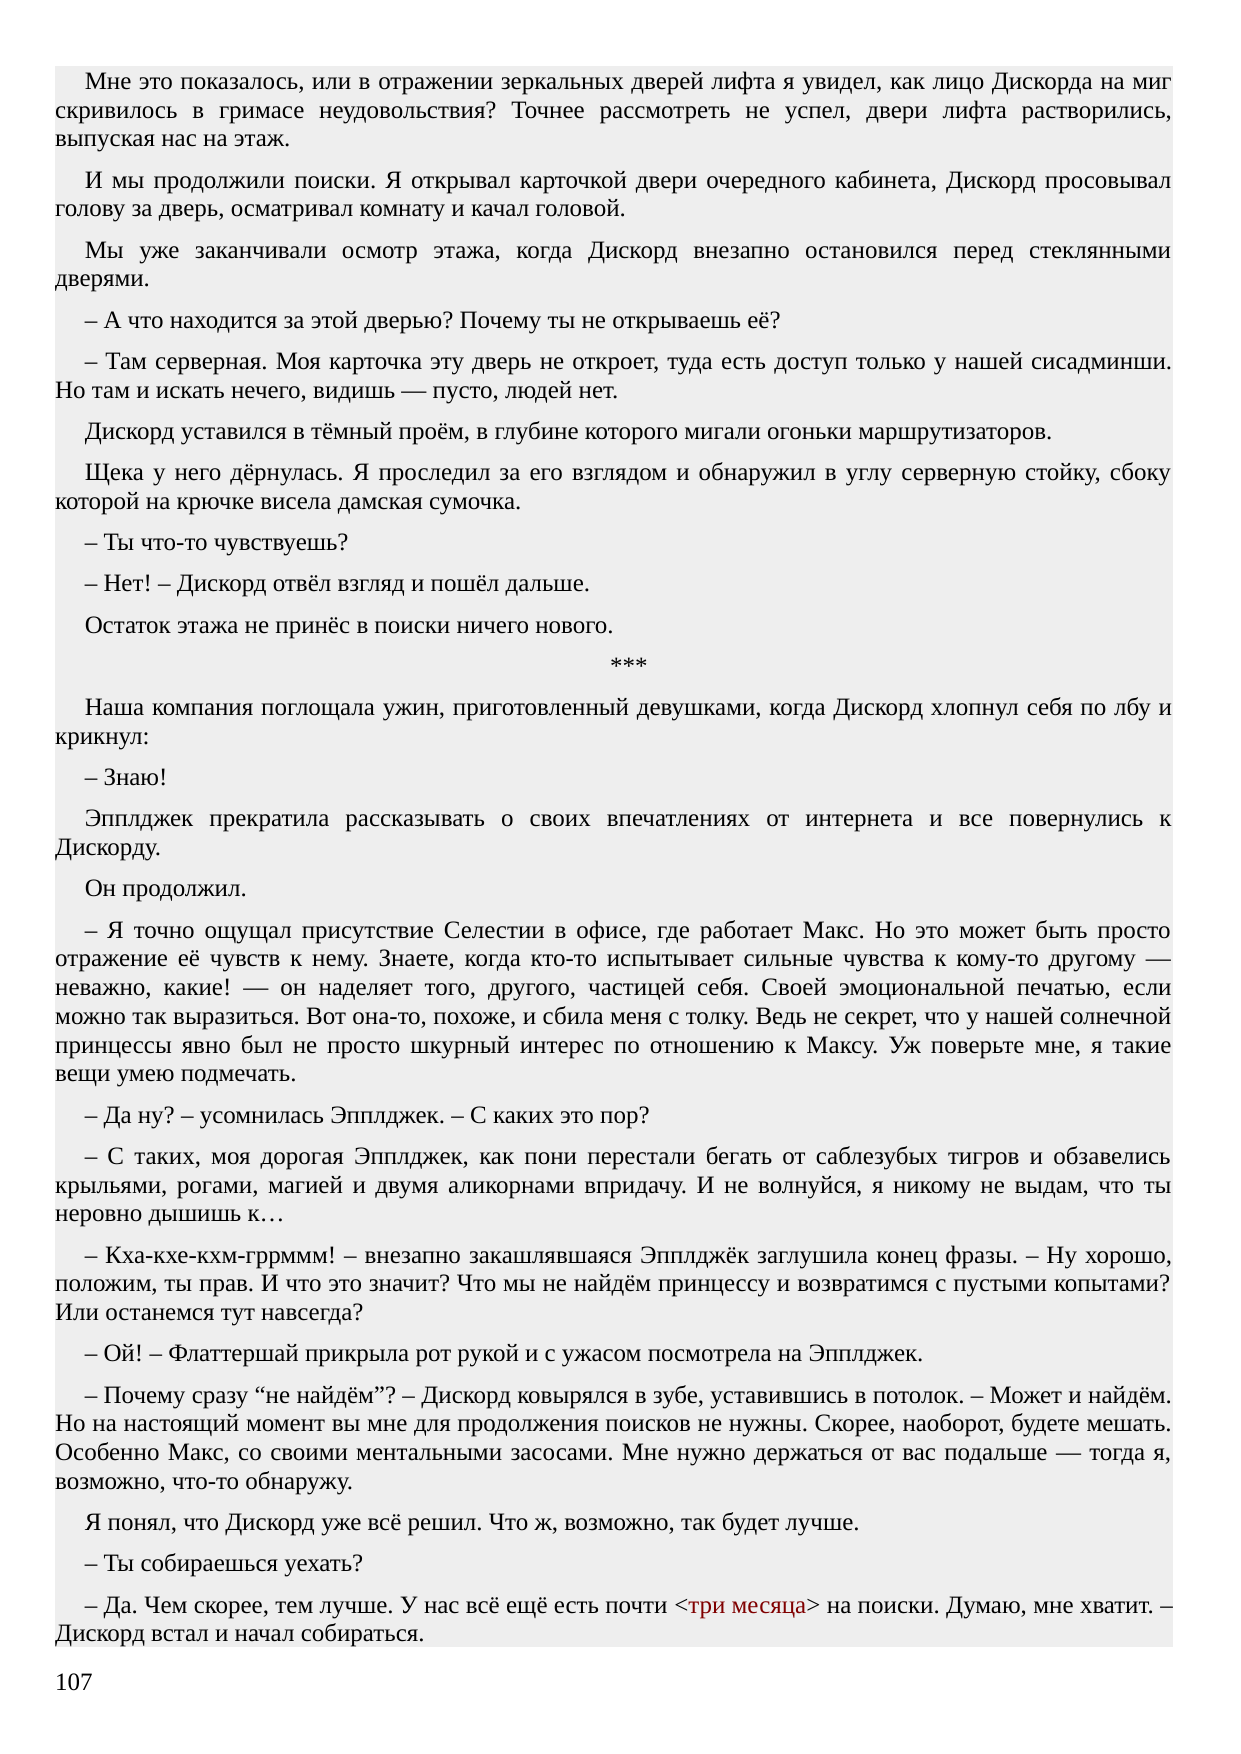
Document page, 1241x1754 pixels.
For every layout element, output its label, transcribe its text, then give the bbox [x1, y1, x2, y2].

text Наша компания поглощала ужин, приготовленный девушками, когда Дискорд хлопнул себя по лбу и крикнул: [55, 692, 1173, 750]
text Остаток этажа не принёс в поиски ничего нового. [55, 610, 1173, 638]
text Он продолжил. [55, 873, 1173, 902]
text – Кха-кхе-кхм-гррммм! – внезапно закашлявшаяся Эпплджёк заглушила конец фразы. – Ну хорошо, положим, ты прав. И что это значит? Что мы не найдём принцессу и возвратимся с пустыми копытами? Или останемся тут навсегда? [55, 1240, 1173, 1326]
text Щека у него дёрнулась. Я проследил за его взглядом и обнаружил в углу серверную стойку, сбоку которой на крючке висела дамская сумочка. [55, 457, 1173, 515]
text – Ты что-то чувствуешь? [55, 527, 1173, 556]
text *** [55, 651, 1173, 680]
text Мы уже заканчивали осмотр этажа, когда Дискорд внезапно остановился перед стеклянными дверями. [55, 235, 1173, 292]
text – Да. Чем скорее, тем лучше. У нас всё ещё есть почти <три месяца> на поиски. Думаю, мне хватит. – Дискорд встал и начал собираться. [55, 1590, 1173, 1647]
text – А что находится за этой дверью? Почему ты не открываешь её? [55, 305, 1173, 333]
text – Знаю! [55, 762, 1173, 791]
text – Да ну? – усомнилась Эпплджек. – С каких это пор? [55, 1100, 1173, 1128]
text – С таких, моя дорогая Эпплджек, как пони перестали бегать от саблезубых тигров и обзавелись крыльями, рогами, магией и двумя аликорнами впридачу. И не волнуйся, я никому не выдам, что ты неровно дышишь к… [55, 1141, 1173, 1227]
text – Там серверная. Моя карточка эту дверь не откроет, туда есть доступ только у нашей сисадминши. Но там и искать нечего, видишь — пусто, людей нет. [55, 346, 1173, 403]
text – Ты собираешься уехать? [55, 1548, 1173, 1577]
text – Ой! – Флаттершай прикрыла рот рукой и с ужасом посмотрела на Эпплджек. [55, 1338, 1173, 1367]
text Я понял, что Дискорд уже всё решил. Что ж, возможно, так будет лучше. [55, 1507, 1173, 1536]
text – Нет! – Дискорд отвёл взгляд и пошёл дальше. [55, 568, 1173, 597]
text Дискорд уставился в тёмный проём, в глубине которого мигали огоньки маршрутизаторов. [55, 416, 1173, 445]
text – Я точно ощущал присутствие Селестии в офисе, где работает Макс. Но это может быть просто отражение её чувств к нему. Знаете, когда кто-то испытывает сильные чувства к кому-то другому — неважно, какие! — он наделяет того, другого, частицей себя. Своей эмоциональной печатью, если можно так выразиться. Вот она-то, похоже, и сбила меня с толку. Ведь не секрет, что у нашей солнечной принцессы явно был не просто шкурный интерес по отношению к Максу. Уж поверьте мне, я такие вещи умею подмечать. [55, 915, 1173, 1087]
text Эпплджек прекратила рассказывать о своих впечатлениях от интернета и все повернулись к Дискорду. [55, 803, 1173, 861]
text – Почему сразу “не найдём”? – Дискорд ковырялся в зубе, уставившись в потолок. – Может и найдём. Но на настоящий момент вы мне для продолжения поисков не нужны. Скорее, наоборот, будете мешать. Особенно Макс, со своими ментальными засосами. Мне нужно держаться от вас подальше — тогда я, возможно, что-то обнаружу. [55, 1380, 1173, 1495]
text И мы продолжили поиски. Я открывал карточкой двери очередного кабинета, Дискорд просовывал голову за дверь, осматривал комнату и качал головой. [55, 165, 1173, 222]
text Мне это показалось, или в отражении зеркальных дверей лифта я увидел, как лицо Дискорда на миг скривилось в гримасе неудовольствия? Точнее рассмотреть не успел, двери лифта растворились, выпуская нас на этаж. [55, 66, 1173, 152]
